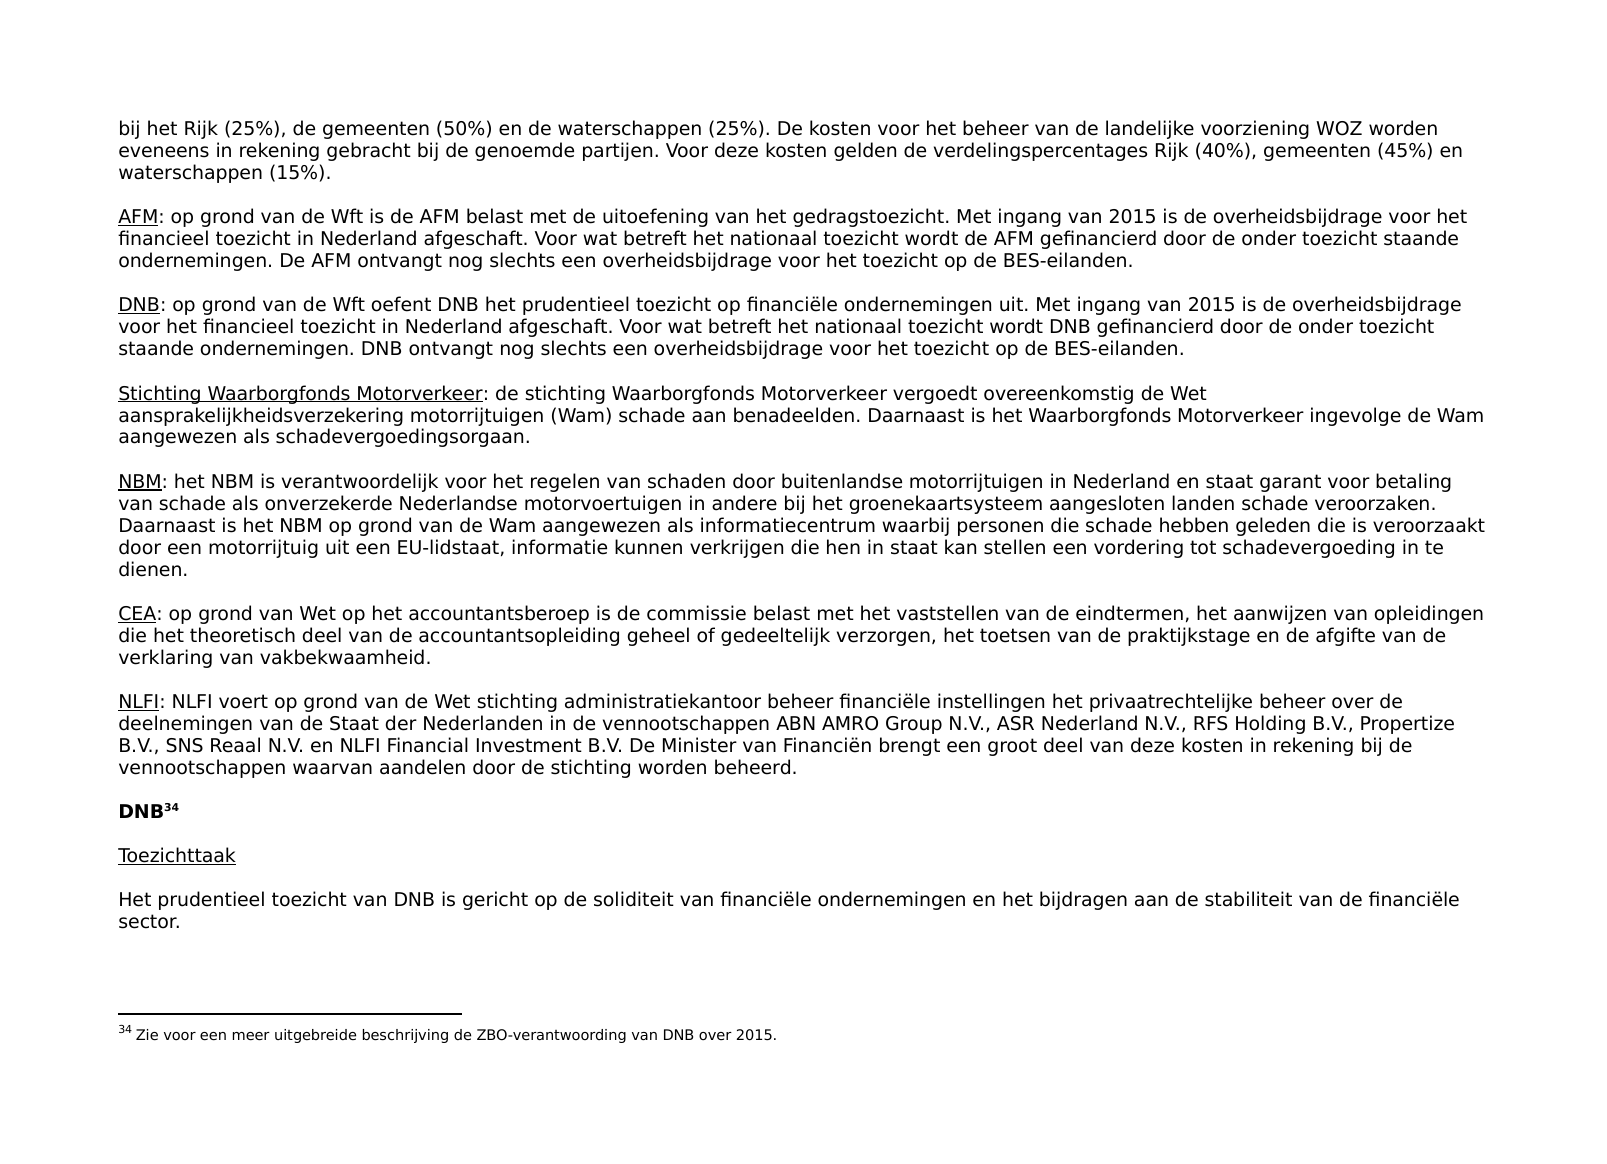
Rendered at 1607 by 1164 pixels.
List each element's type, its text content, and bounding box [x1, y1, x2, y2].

text Het prudentieel toezicht van DNB is gericht op de soliditeit van financiële ondernemingen en het bijdragen aan de stabiliteit van de financiële sector. [118, 889, 1488, 933]
text bij het Rijk (25%), de gemeenten (50%) en de waterschappen (25%). De kosten voor het beheer van de landelijke voorziening WOZ worden eveneens in rekening gebracht bij de genoemde partijen. Voor deze kosten gelden de verdelingspercentages Rijk (40%), gemeenten (45%) en waterschappen (15%). [118, 118, 1488, 184]
text NBM: het NBM is verantwoordelijk voor het regelen van schaden door buitenlandse motorrijtuigen in Nederland en staat garant voor betaling van schade als onverzekerde Nederlandse motorvoertuigen in andere bij het groenekaartsysteem aangesloten landen schade veroorzaken. Daarnaast is het NBM op grond van de Wam aangewezen als informatiecentrum waarbij personen die schade hebben geleden die is veroorzaakt door een motorrijtuig uit een EU-lidstaat, informatie kunnen verkrijgen die hen in staat kan stellen een vordering tot schadevergoeding in te dienen. [118, 471, 1488, 581]
text AFM: op grond van de Wft is de AFM belast met de uitoefening van het gedragstoezicht. Met ingang van 2015 is de overheidsbijdrage voor het financieel toezicht in Nederland afgeschaft. Voor wat betreft het nationaal toezicht wordt de AFM gefinancierd door de onder toezicht staande ondernemingen. De AFM ontvangt nog slechts een overheidsbijdrage voor het toezicht op de BES-eilanden. [118, 206, 1488, 272]
text DNB: op grond van de Wft oefent DNB het prudentieel toezicht op financiële ondernemingen uit. Met ingang van 2015 is de overheidsbijdrage voor het financieel toezicht in Nederland afgeschaft. Voor wat betreft het nationaal toezicht wordt DNB gefinancierd door de onder toezicht staande ondernemingen. DNB ontvangt nog slechts een overheidsbijdrage voor het toezicht op de BES-eilanden. [118, 294, 1488, 360]
text NLFI: NLFI voert op grond van de Wet stichting administratiekantoor beheer financiële instellingen het privaatrechtelijke beheer over de deelnemingen van de Staat der Nederlanden in de vennootschappen ABN AMRO Group N.V., ASR Nederland N.V., RFS Holding B.V., Propertize B.V., SNS Reaal N.V. en NLFI Financial Investment B.V. De Minister van Financiën brengt een groot deel van deze kosten in rekening bij de vennootschappen waarvan aandelen door de stichting worden beheerd. [118, 691, 1488, 779]
text Stichting Waarborgfonds Motorverkeer: de stichting Waarborgfonds Motorverkeer vergoedt overeenkomstig de Wet aansprakelijkheidsverzekering motorrijtuigen (Wam) schade aan benadeelden. Daarnaast is het Waarborgfonds Motorverkeer ingevolge de Wam aangewezen als schadevergoedingsorgaan. [118, 382, 1488, 448]
subtitle DNB [118, 801, 1488, 823]
text Zie voor een meer uitgebreide beschrijving de ZBO-verantwoording van DNB over 2015. [118, 1023, 1488, 1045]
text CEA: op grond van Wet op het accountantsberoep is de commissie belast met het vaststellen van de eindtermen, het aanwijzen van opleidingen die het theoretisch deel van de accountantsopleiding geheel of gedeeltelijk verzorgen, het toetsen van de praktijkstage en de afgifte van de verklaring van vakbekwaamheid. [118, 603, 1488, 669]
subtitle Toezichttaak [118, 845, 1488, 867]
